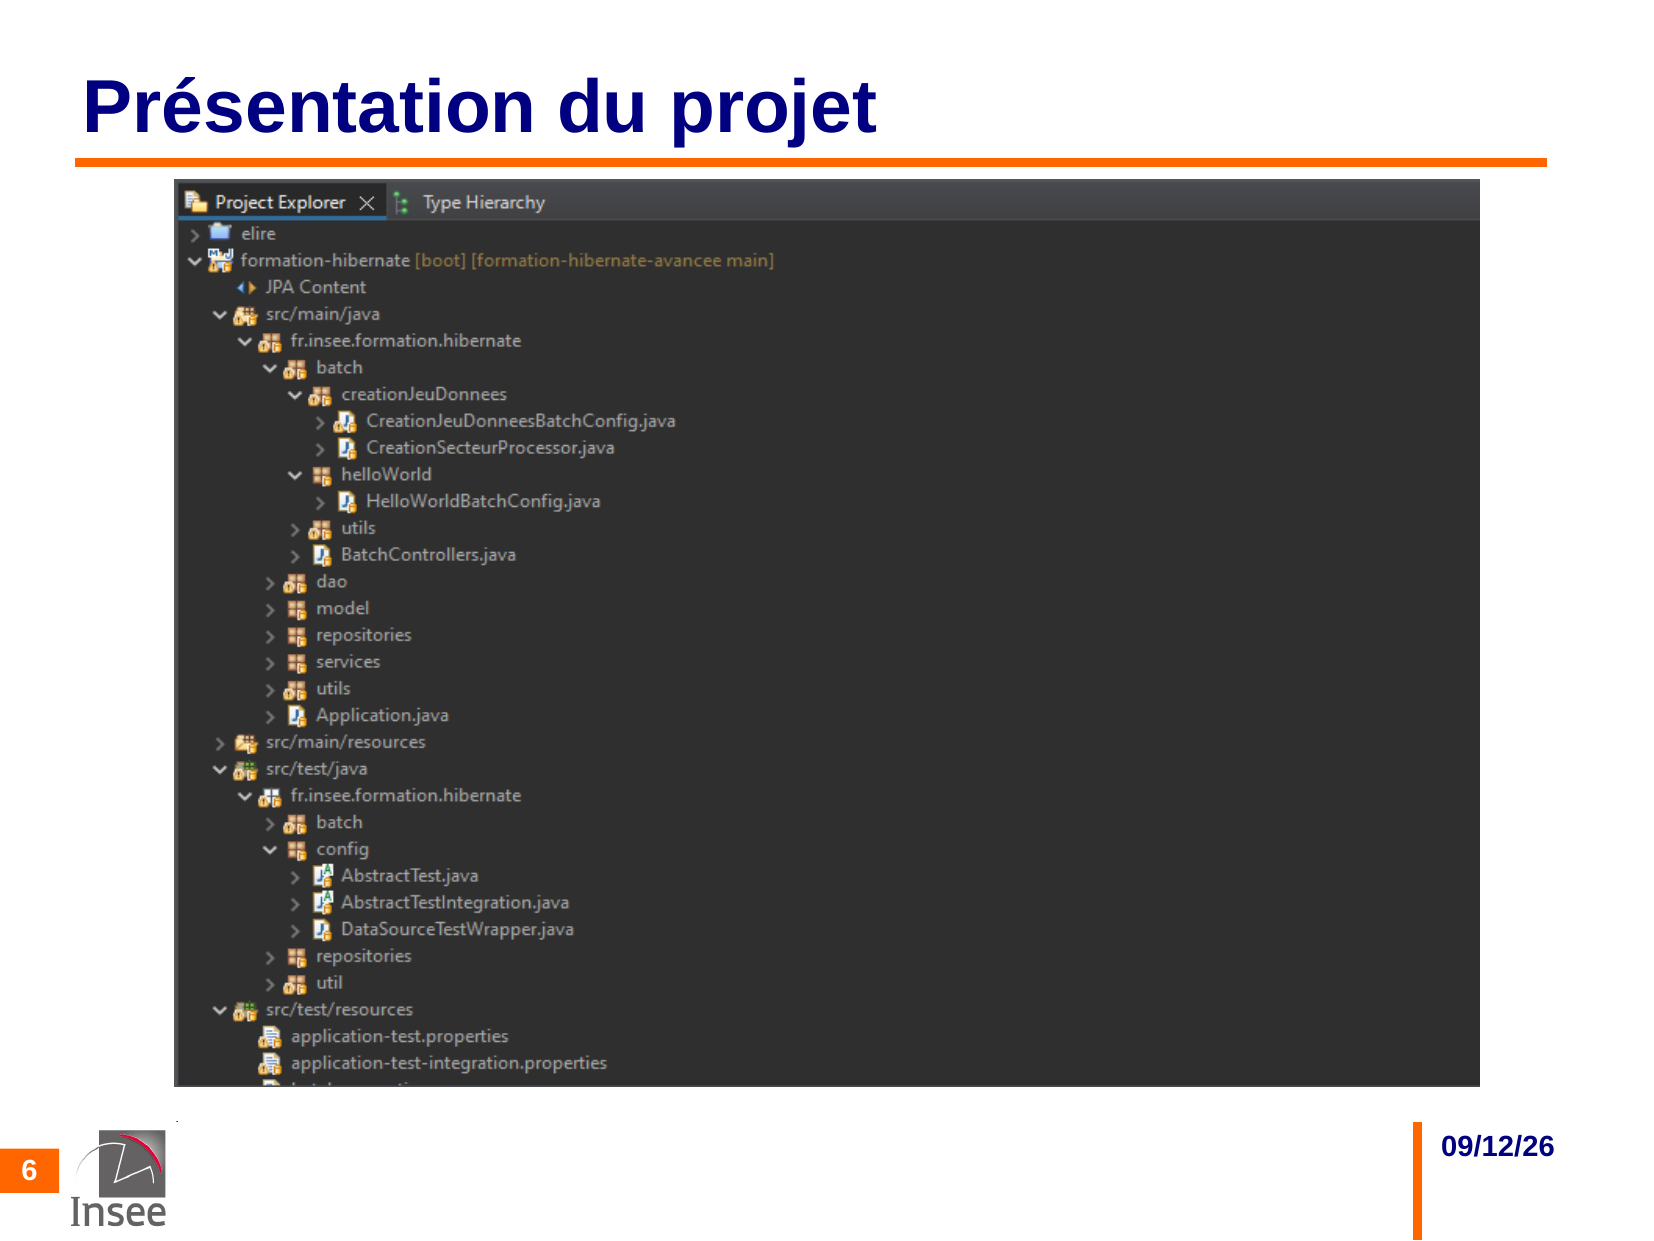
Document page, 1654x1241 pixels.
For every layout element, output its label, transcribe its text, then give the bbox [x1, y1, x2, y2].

title Présentation du projet [82, 49, 1619, 163]
picture [174, 179, 1480, 1087]
picture [62, 1121, 178, 1241]
